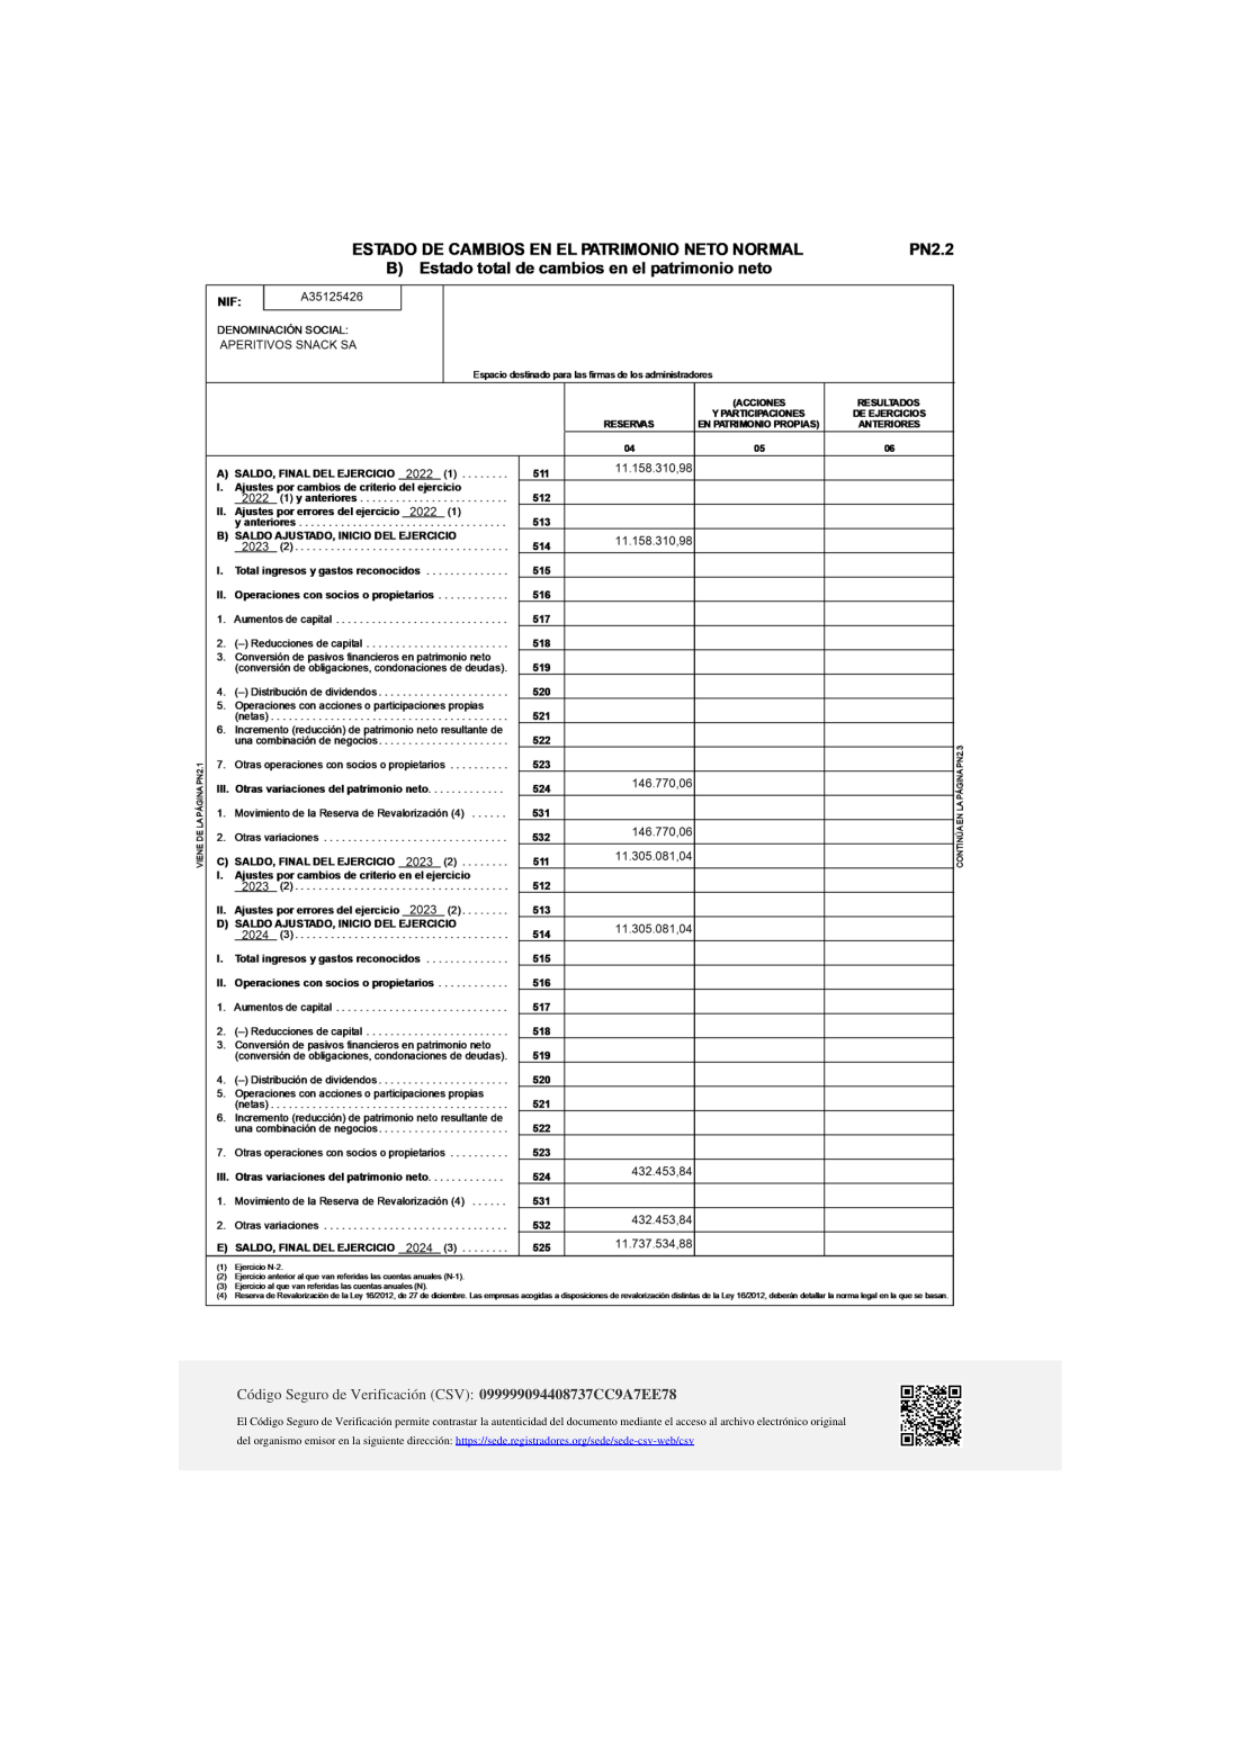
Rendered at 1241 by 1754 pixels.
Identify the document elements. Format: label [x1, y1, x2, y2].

picture [118, 146, 1123, 1567]
